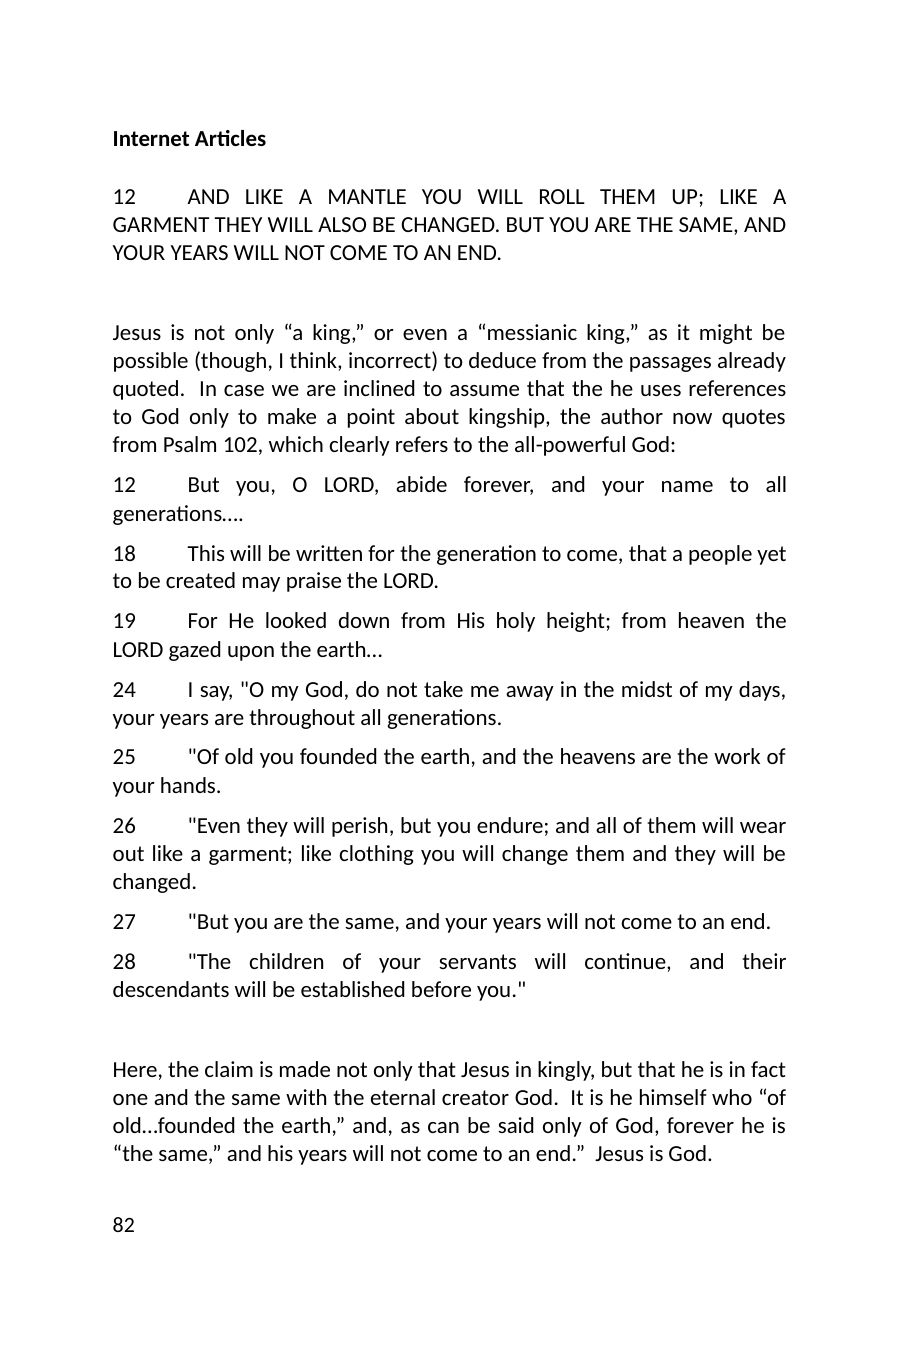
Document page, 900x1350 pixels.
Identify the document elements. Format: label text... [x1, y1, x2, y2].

text 24 I say, "O my God, do not take me away in the midst of my days, your years are throughout all generations. [112, 675, 787, 731]
text 18 This will be written for the generation to come, that a people yet to be created may praise the LORD. [112, 539, 787, 595]
text 12 But you, O LORD, abide forever, and your name to all generations…. [112, 471, 787, 527]
text 12 AND LIKE A MANTLE YOU WILL ROLL THEM UP; LIKE A GARMENT THEY WILL ALSO BE CHANGED. BUT YOU ARE THE SAME, AND YOUR YEARS WILL NOT COME TO AN END. [112, 182, 787, 267]
text Jesus is not only “a king,” or even a “messianic king,” as it might be possible (though, I think, incorrect) to deduce from the passages already quoted. In case we are inclined to assume that the he uses references to God only to make a point about kingship, the author now quotes from Psalm 102, which clearly refers to the all-powerful God: [112, 318, 787, 459]
text 25 "Of old you founded the earth, and the heavens are the work of your hands. [112, 743, 787, 799]
text 28 "The children of your servants will continue, and their descendants will be established before you." [112, 947, 787, 1003]
text Here, the claim is made not only that Jesus in kingly, but that he is in fact one and the same with the eternal creator God. It is he himself who “of old…founded the earth,” and, as can be said only of God, forever he is “the same,” and his years will not come to an end.” Jesus is God. [112, 1055, 787, 1167]
text 19 For He looked down from His holy height; from heaven the LORD gazed upon the earth… [112, 607, 787, 663]
text 26 "Even they will perish, but you endure; and all of them will wear out like a garment; like clothing you will change them and they will be changed. [112, 811, 787, 895]
text 27 "But you are the same, and your years will not come to an end. [112, 907, 787, 935]
